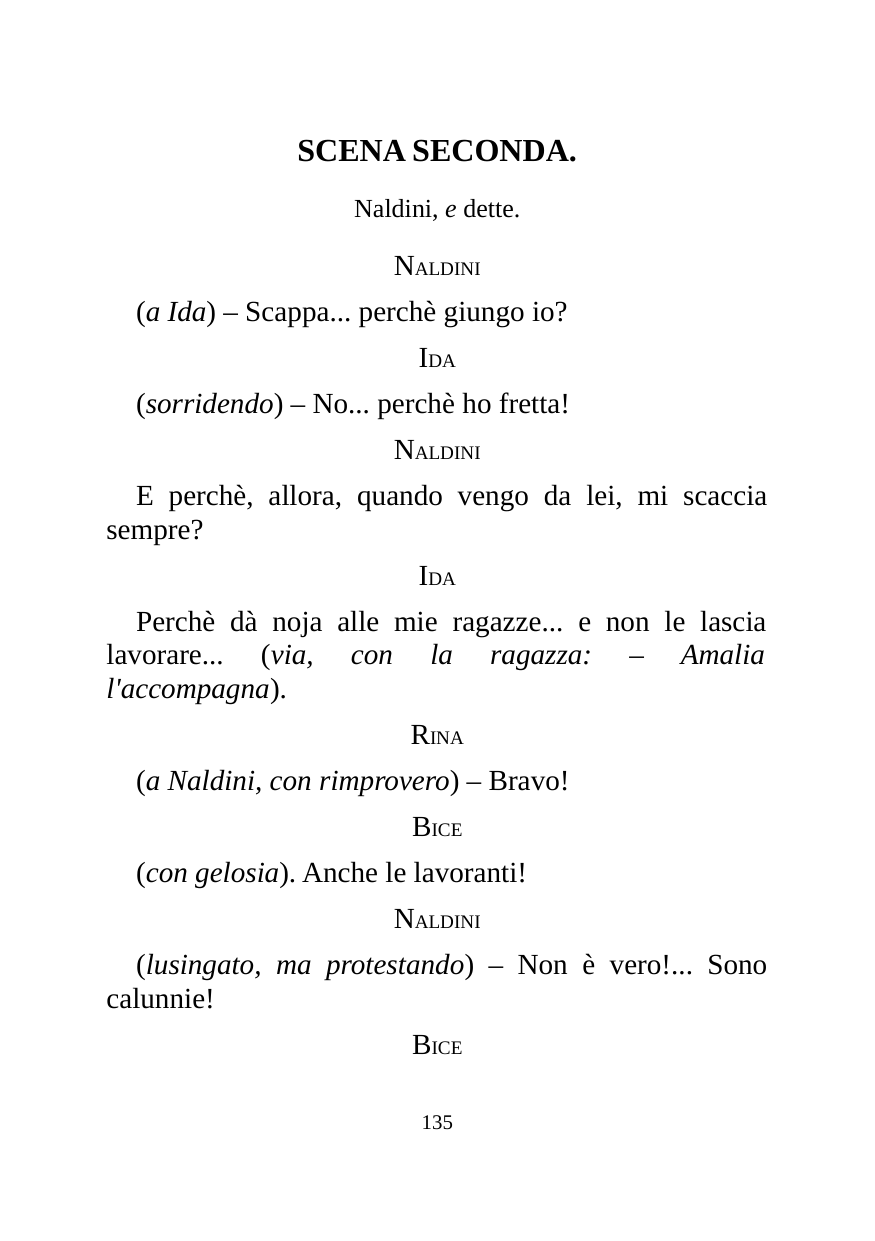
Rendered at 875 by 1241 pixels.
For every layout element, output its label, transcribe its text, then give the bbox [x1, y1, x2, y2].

text Rina [106, 717, 768, 751]
text Bice [106, 809, 768, 843]
text Ida [106, 558, 768, 591]
text Naldini [106, 432, 768, 466]
text (con gelosia). Anche le lavoranti! [106, 855, 768, 889]
subtitle SCENA SECONDA. [106, 131, 768, 168]
text Bice [106, 1027, 768, 1060]
text Naldini [106, 901, 768, 935]
text (a Naldini, con rimprovero) – Bravo! [106, 763, 768, 797]
text E perchè, allora, quando vengo da lei, mi scaccia sempre? [106, 478, 768, 545]
text Perchè dà noja alle mie ragazze... e non le lascia lavorare... (via, con la ragazza: – Amalia l'accompagna). [106, 604, 768, 704]
text Naldini, e dette. [106, 193, 768, 223]
text (a Ida) – Scappa... perchè giungo io? [106, 294, 768, 328]
text (sorridendo) – No... perchè ho fretta! [106, 386, 768, 420]
text Ida [106, 340, 768, 374]
text (lusingato, ma protestando) – Non è vero!... Sono calunnie! [106, 947, 768, 1014]
text Naldini [106, 248, 768, 282]
